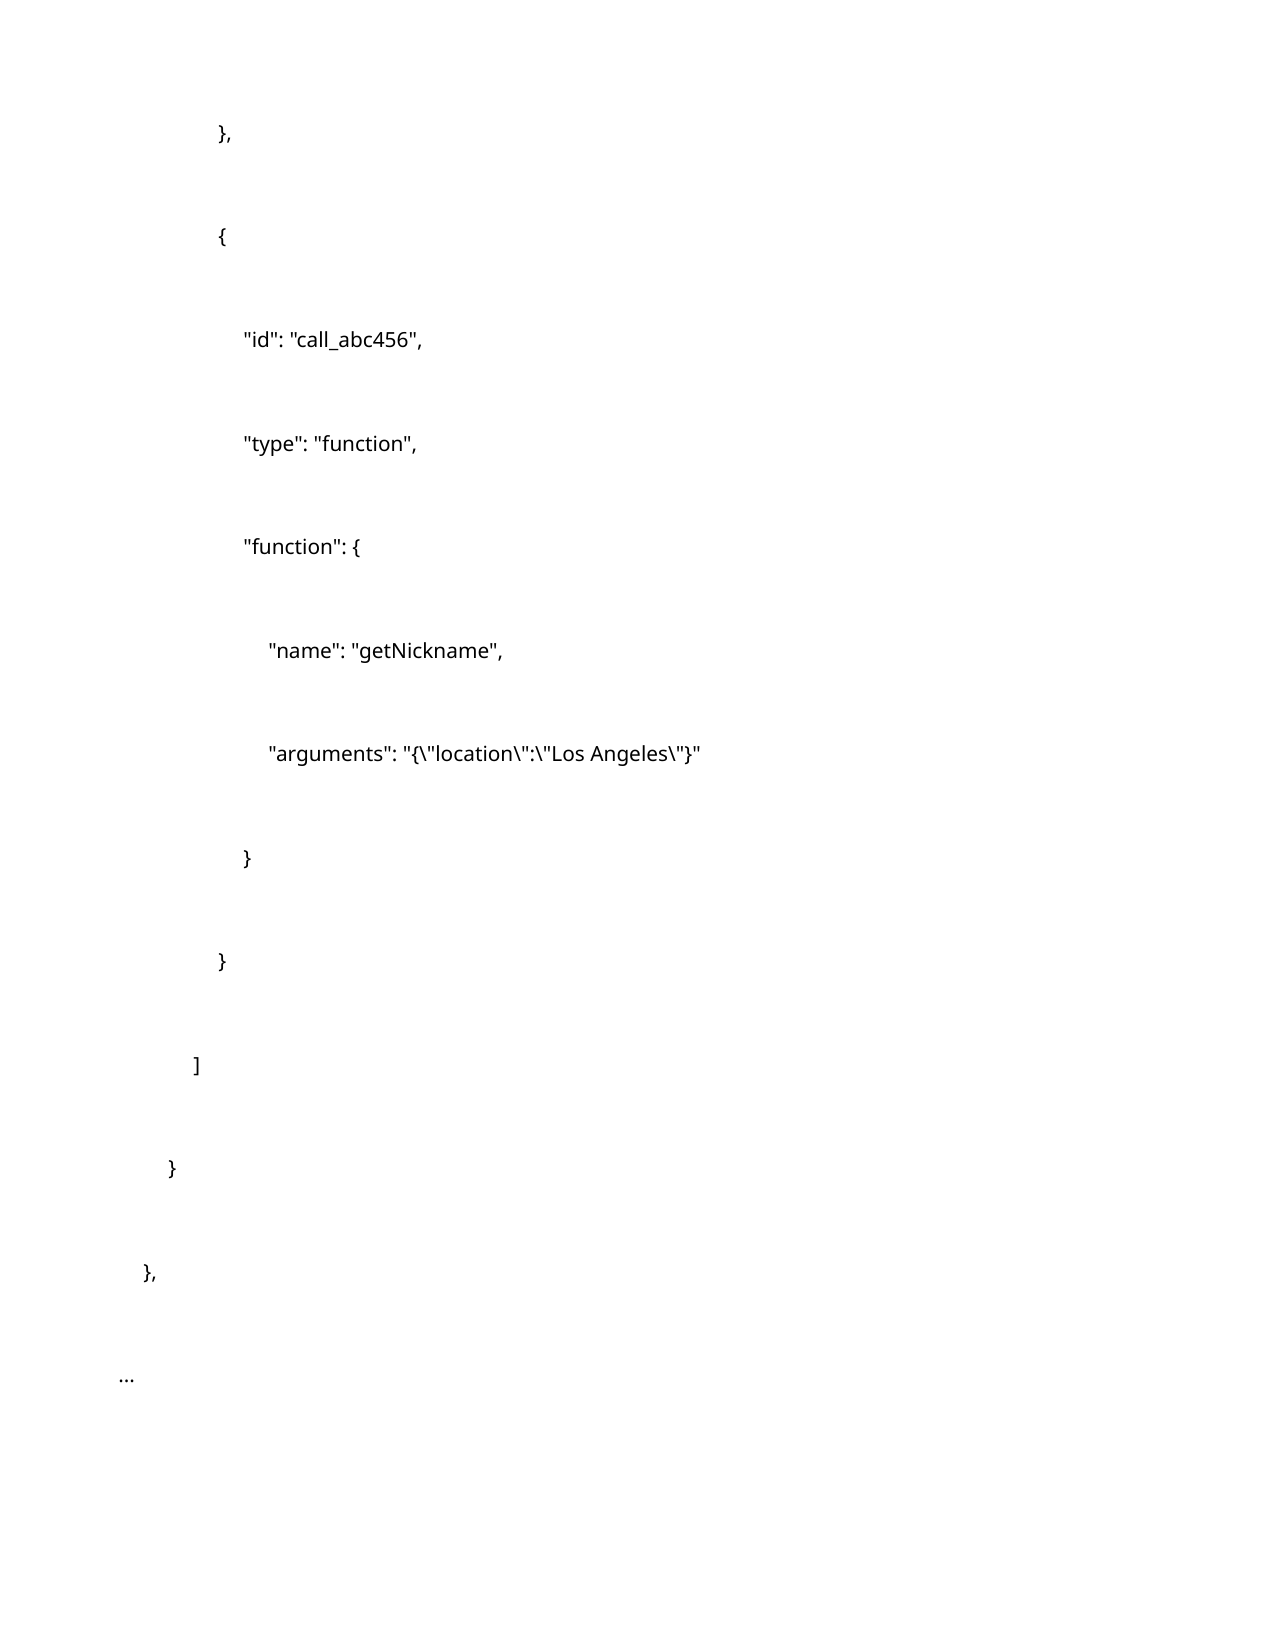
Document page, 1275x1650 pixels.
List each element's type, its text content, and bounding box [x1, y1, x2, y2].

text "name": "getNickname", [118, 636, 1157, 664]
text } [118, 843, 1157, 871]
text } [118, 1153, 1157, 1182]
text "id": "call_abc456", [118, 325, 1157, 354]
text }, [118, 118, 1157, 147]
text ] [118, 1050, 1157, 1078]
text }, [118, 1257, 1157, 1286]
text "type": "function", [118, 429, 1157, 457]
text ... [118, 1361, 1157, 1389]
text "function": { [118, 532, 1157, 561]
text } [118, 946, 1157, 975]
text { [118, 222, 1157, 250]
text "arguments": "{\"location\":\"Los Angeles\"}" [118, 739, 1157, 768]
